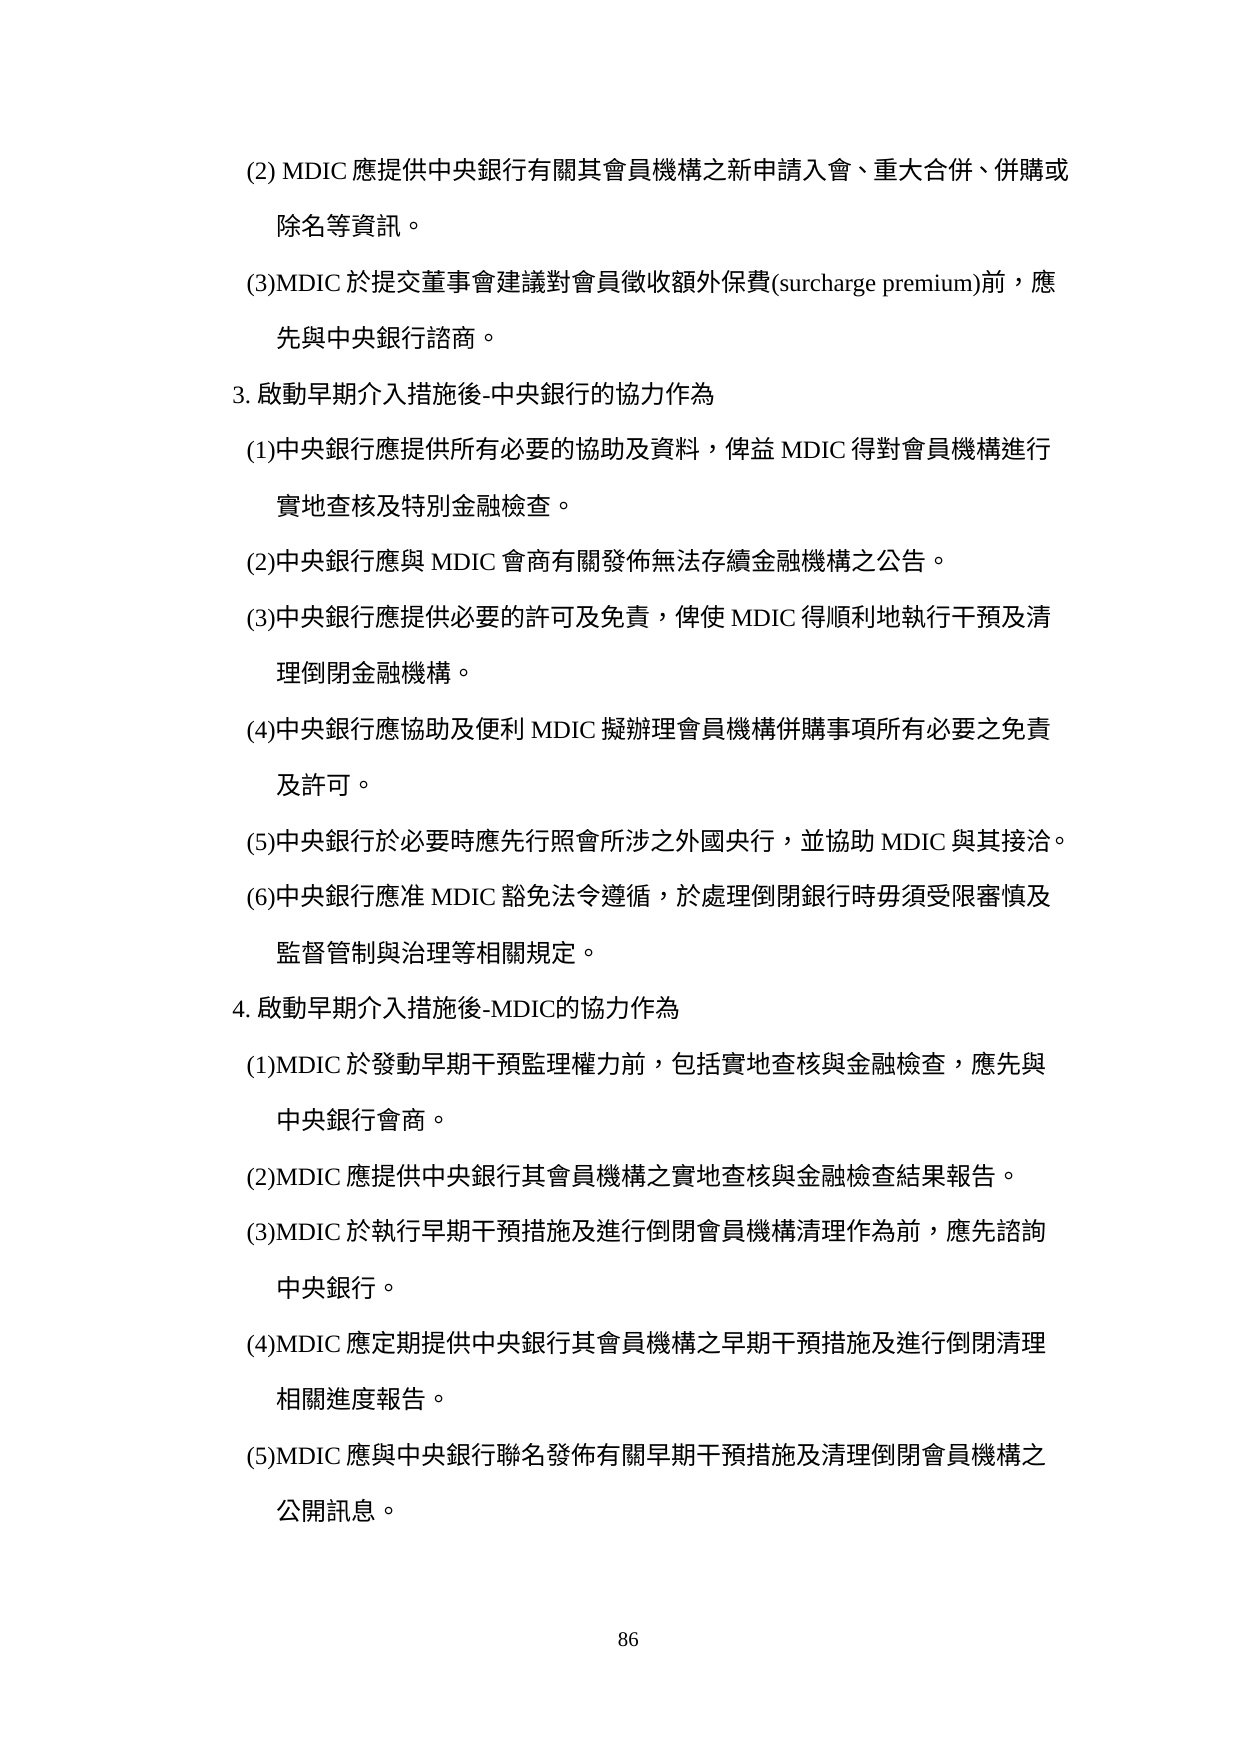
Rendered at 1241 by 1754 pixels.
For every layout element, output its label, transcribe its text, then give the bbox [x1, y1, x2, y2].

text 4. 啟動早期介入措施後-MDIC的協力作為 [232, 988, 1069, 1026]
text (4)中央銀行應協助及便利MDIC擬辦理會員機構併購事項所有必要之免責及許可。 [246, 709, 1069, 802]
text (5)中央銀行於必要時應先行照會所涉之外國央行，並協助MDIC與其接洽。 [246, 821, 1069, 858]
text (3)MDIC於執行早期干預措施及進行倒閉會員機構清理作為前，應先諮詢中央銀行。 [246, 1211, 1069, 1305]
text (6)中央銀行應准MDIC豁免法令遵循，於處理倒閉銀行時毋須受限審慎及監督管制與治理等相關規定。 [246, 876, 1069, 970]
text (2)中央銀行應與MDIC會商有關發佈無法存續金融機構之公告。 [246, 541, 1069, 579]
text (2) MDIC應提供中央銀行有關其會員機構之新申請入會、重大合併、併購或除名等資訊。 [246, 150, 1069, 244]
text (3)中央銀行應提供必要的許可及免責，俾使MDIC得順利地執行干預及清理倒閉金融機構。 [246, 597, 1069, 691]
text (3)MDIC於提交董事會建議對會員徵收額外保費(surcharge premium)前，應先與中央銀行諮商。 [246, 262, 1069, 356]
text (2)MDIC應提供中央銀行其會員機構之實地查核與金融檢查結果報告。 [246, 1156, 1069, 1193]
text (1)MDIC於發動早期干預監理權力前，包括實地查核與金融檢查，應先與中央銀行會商。 [246, 1044, 1069, 1137]
text (1)中央銀行應提供所有必要的協助及資料，俾益MDIC得對會員機構進行實地查核及特別金融檢查。 [246, 429, 1069, 523]
text (4)MDIC應定期提供中央銀行其會員機構之早期干預措施及進行倒閉清理相關進度報告。 [246, 1323, 1069, 1417]
text 3. 啟動早期介入措施後-中央銀行的協力作為 [232, 374, 1069, 411]
text (5)MDIC應與中央銀行聯名發佈有關早期干預措施及清理倒閉會員機構之公開訊息。 [246, 1435, 1069, 1529]
